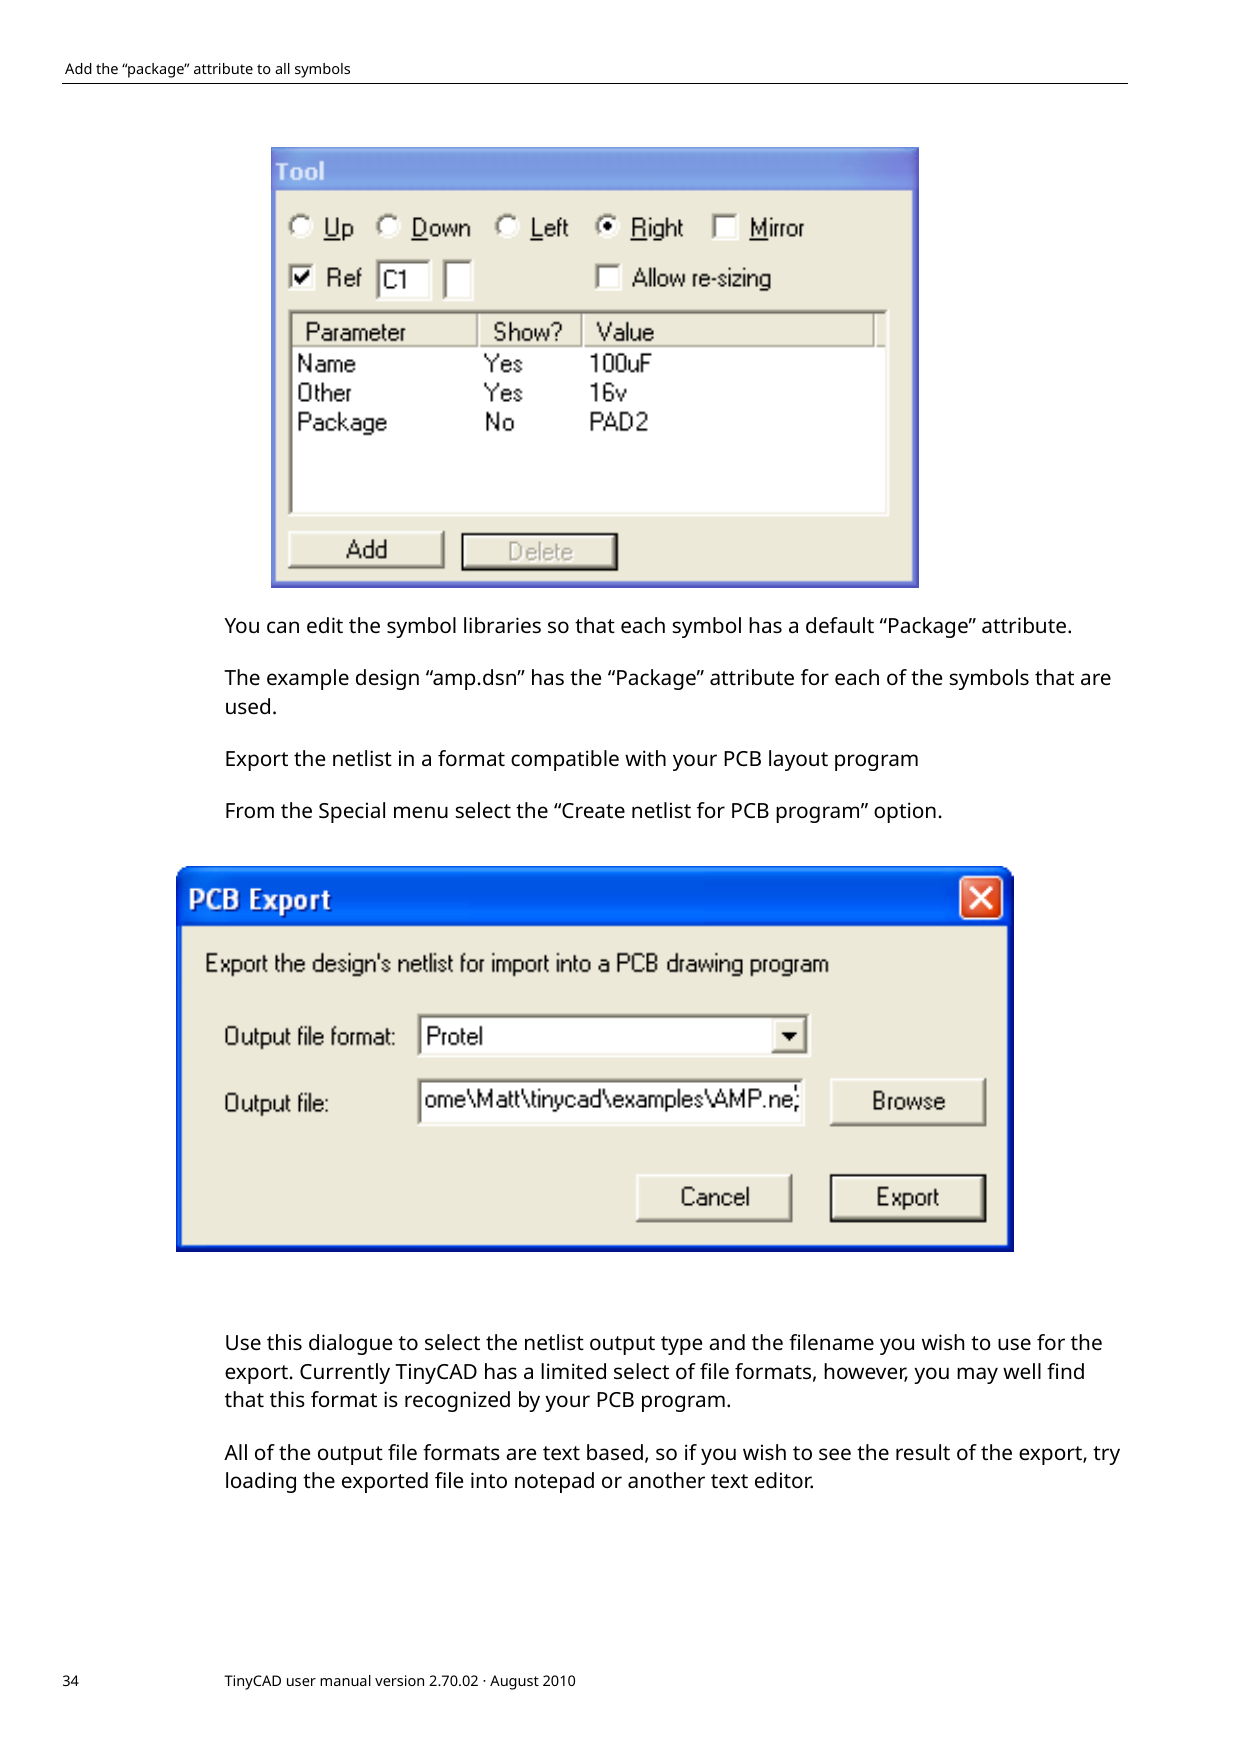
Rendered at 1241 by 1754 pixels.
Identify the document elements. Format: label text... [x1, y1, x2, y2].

text From the Special menu select the “Create netlist for PCB program” option. [224, 797, 1128, 825]
text The example design “amp.dsn” has the “Package” attribute for each of the symbols that are used. [224, 663, 1128, 720]
picture [176, 866, 1014, 1252]
text Use this dialogue to select the netlist output type and the filename you wish to use for the export. Currently TinyCAD has a limited select of file formats, however, you may well find that this format is recognized by your PCB program. [224, 1328, 1128, 1414]
picture [271, 147, 919, 588]
text Export the netlist in a format compatible with your PCB layout program [224, 744, 1128, 773]
text You can edit the symbol libraries so that each symbol has a default “Package” attribute. [224, 118, 1128, 639]
text All of the output file formats are text based, so if you wish to see the result of the export, try loading the exported file into notepad or another text editor. [224, 1438, 1128, 1495]
